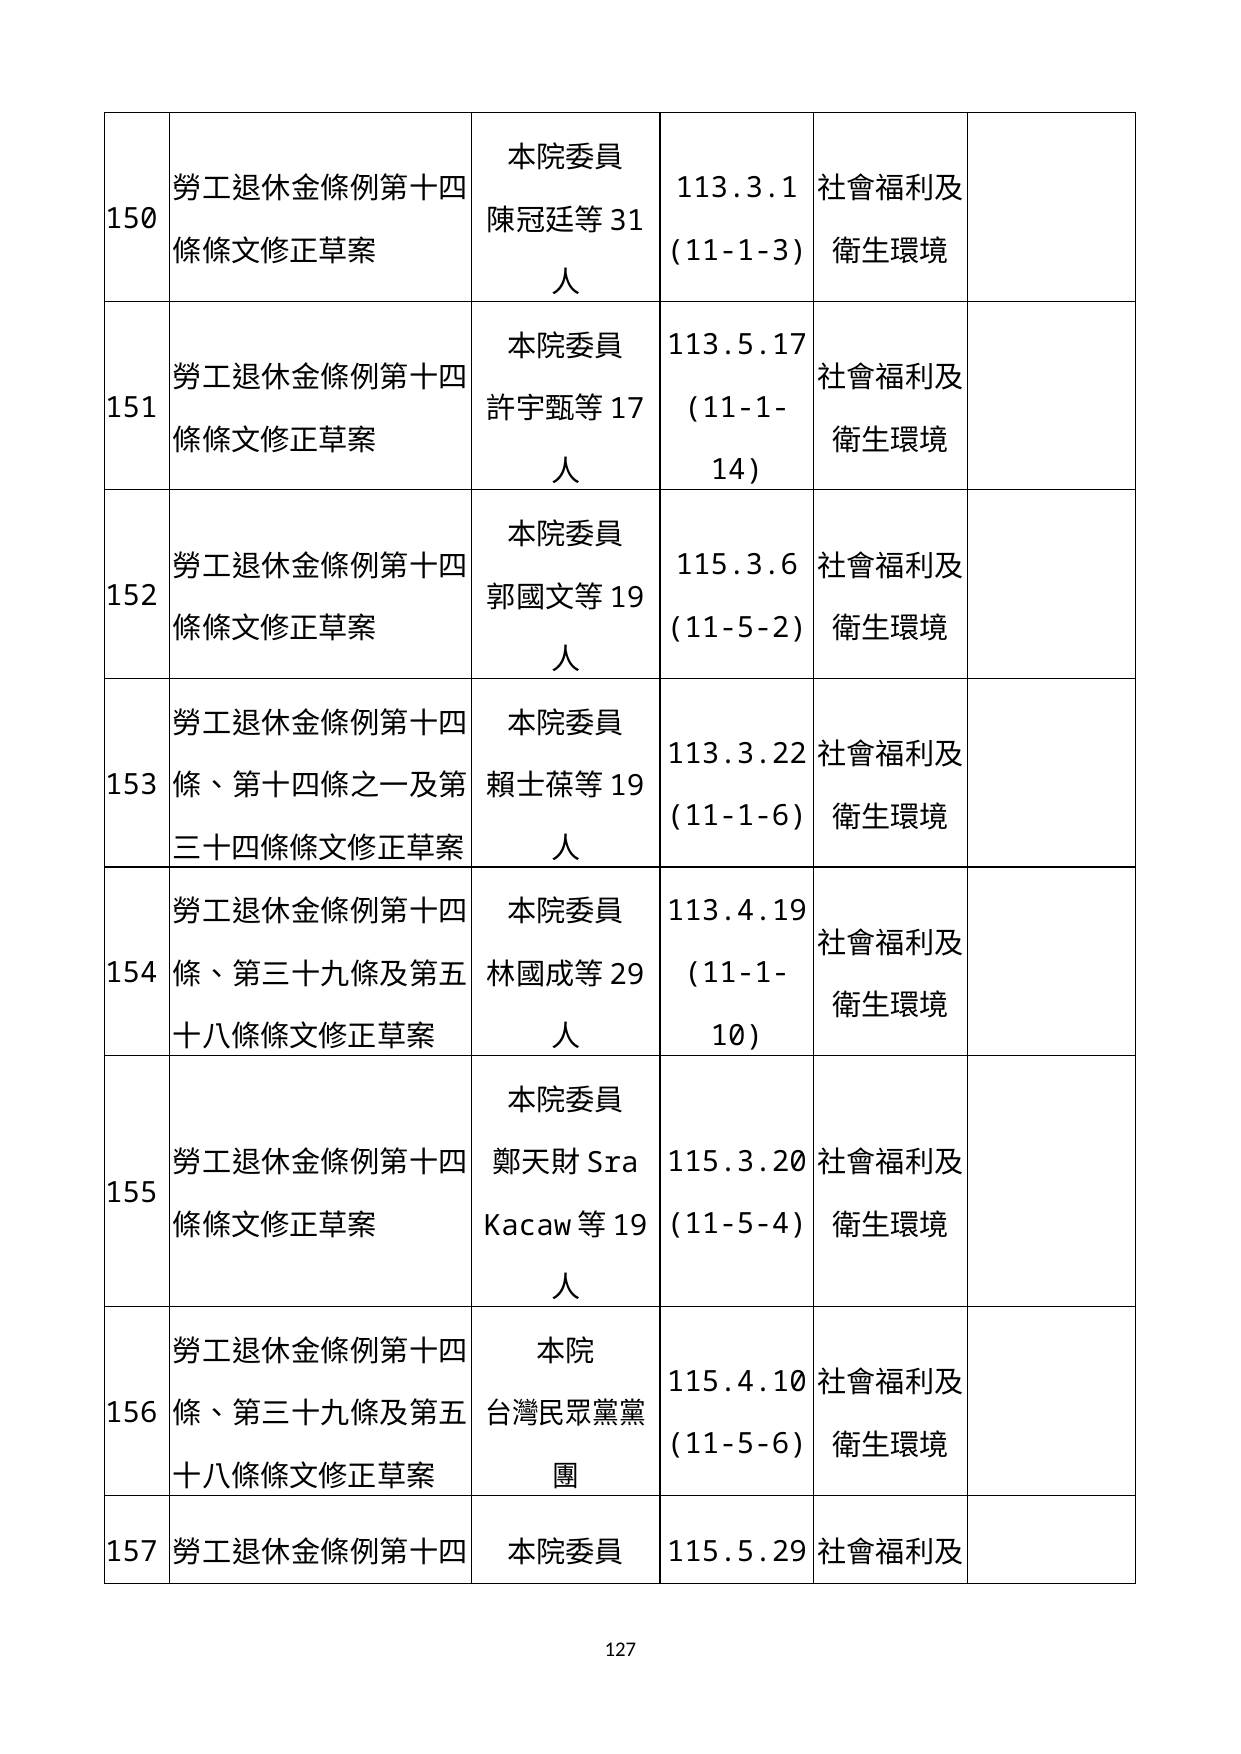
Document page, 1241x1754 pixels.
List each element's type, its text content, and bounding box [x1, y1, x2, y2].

table_cell 勞工退休金條例第十四條條文修正草案 [170, 1056, 471, 1306]
table_cell 115.3.20 (11-5-4) [661, 1056, 813, 1306]
table_cell [968, 490, 1135, 678]
table_cell 本院委員 賴士葆等19人 [472, 679, 659, 866]
table_cell 115.3.6 (11-5-2) [661, 490, 813, 678]
table_cell [968, 679, 1135, 866]
table_cell 115.5.29 [661, 1496, 813, 1583]
table_cell 113.3.1 (11-1-3) [661, 113, 813, 301]
table_cell 社會福利及衛生環境 [814, 113, 967, 301]
table_cell 社會福利及衛生環境 [814, 1056, 967, 1306]
table_cell 社會福利及衛生環境 [814, 679, 967, 866]
table_cell [105, 302, 169, 489]
table_cell 社會福利及衛生環境 [814, 1307, 967, 1494]
table_cell [105, 1496, 169, 1583]
table_cell [105, 1056, 169, 1306]
table_cell 本院委員 陳冠廷等31人 [472, 113, 659, 301]
table_cell [968, 113, 1135, 301]
table_cell 113.4.19 (11-1-10) [661, 868, 813, 1055]
table_cell [105, 679, 169, 866]
table_cell 113.3.22 (11-1-6) [661, 679, 813, 866]
table_cell 113.5.17 (11-1-14) [661, 302, 813, 489]
table_cell [968, 1307, 1135, 1494]
table_cell [968, 302, 1135, 489]
table_cell [105, 1307, 169, 1494]
table_cell 勞工退休金條例第十四條、第三十九條及第五十八條條文修正草案 [170, 1307, 471, 1494]
table_cell 本院委員 鄭天財Sra Kacaw等19人 [472, 1056, 659, 1306]
table_cell [968, 1056, 1135, 1306]
table_cell 勞工退休金條例第十四條條文修正草案 [170, 490, 471, 678]
table_cell 勞工退休金條例第十四條條文修正草案 [170, 113, 471, 301]
table_cell 本院委員 郭國文等19人 [472, 490, 659, 678]
table_cell 勞工退休金條例第十四 [170, 1496, 471, 1583]
table_cell [105, 490, 169, 678]
table_cell 勞工退休金條例第十四條、第十四條之一及第三十四條條文修正草案 [170, 679, 471, 866]
table_cell 本院委員 許宇甄等17人 [472, 302, 659, 489]
table_cell [105, 868, 169, 1055]
table_cell 社會福利及衛生環境 [814, 302, 967, 489]
table_cell 本院 台灣民眾黨黨團 [472, 1307, 659, 1494]
table_cell 社會福利及 [814, 1496, 967, 1583]
table_cell 本院委員 [472, 1496, 659, 1583]
table_cell 本院委員 林國成等29人 [472, 868, 659, 1055]
table_cell 社會福利及衛生環境 [814, 868, 967, 1055]
table_cell [105, 113, 169, 301]
table_cell 115.4.10 (11-5-6) [661, 1307, 813, 1494]
table_cell [968, 868, 1135, 1055]
table_cell 勞工退休金條例第十四條條文修正草案 [170, 302, 471, 489]
table_cell 社會福利及衛生環境 [814, 490, 967, 678]
table_cell [968, 1496, 1135, 1583]
table_cell 勞工退休金條例第十四條、第三十九條及第五十八條條文修正草案 [170, 868, 471, 1055]
